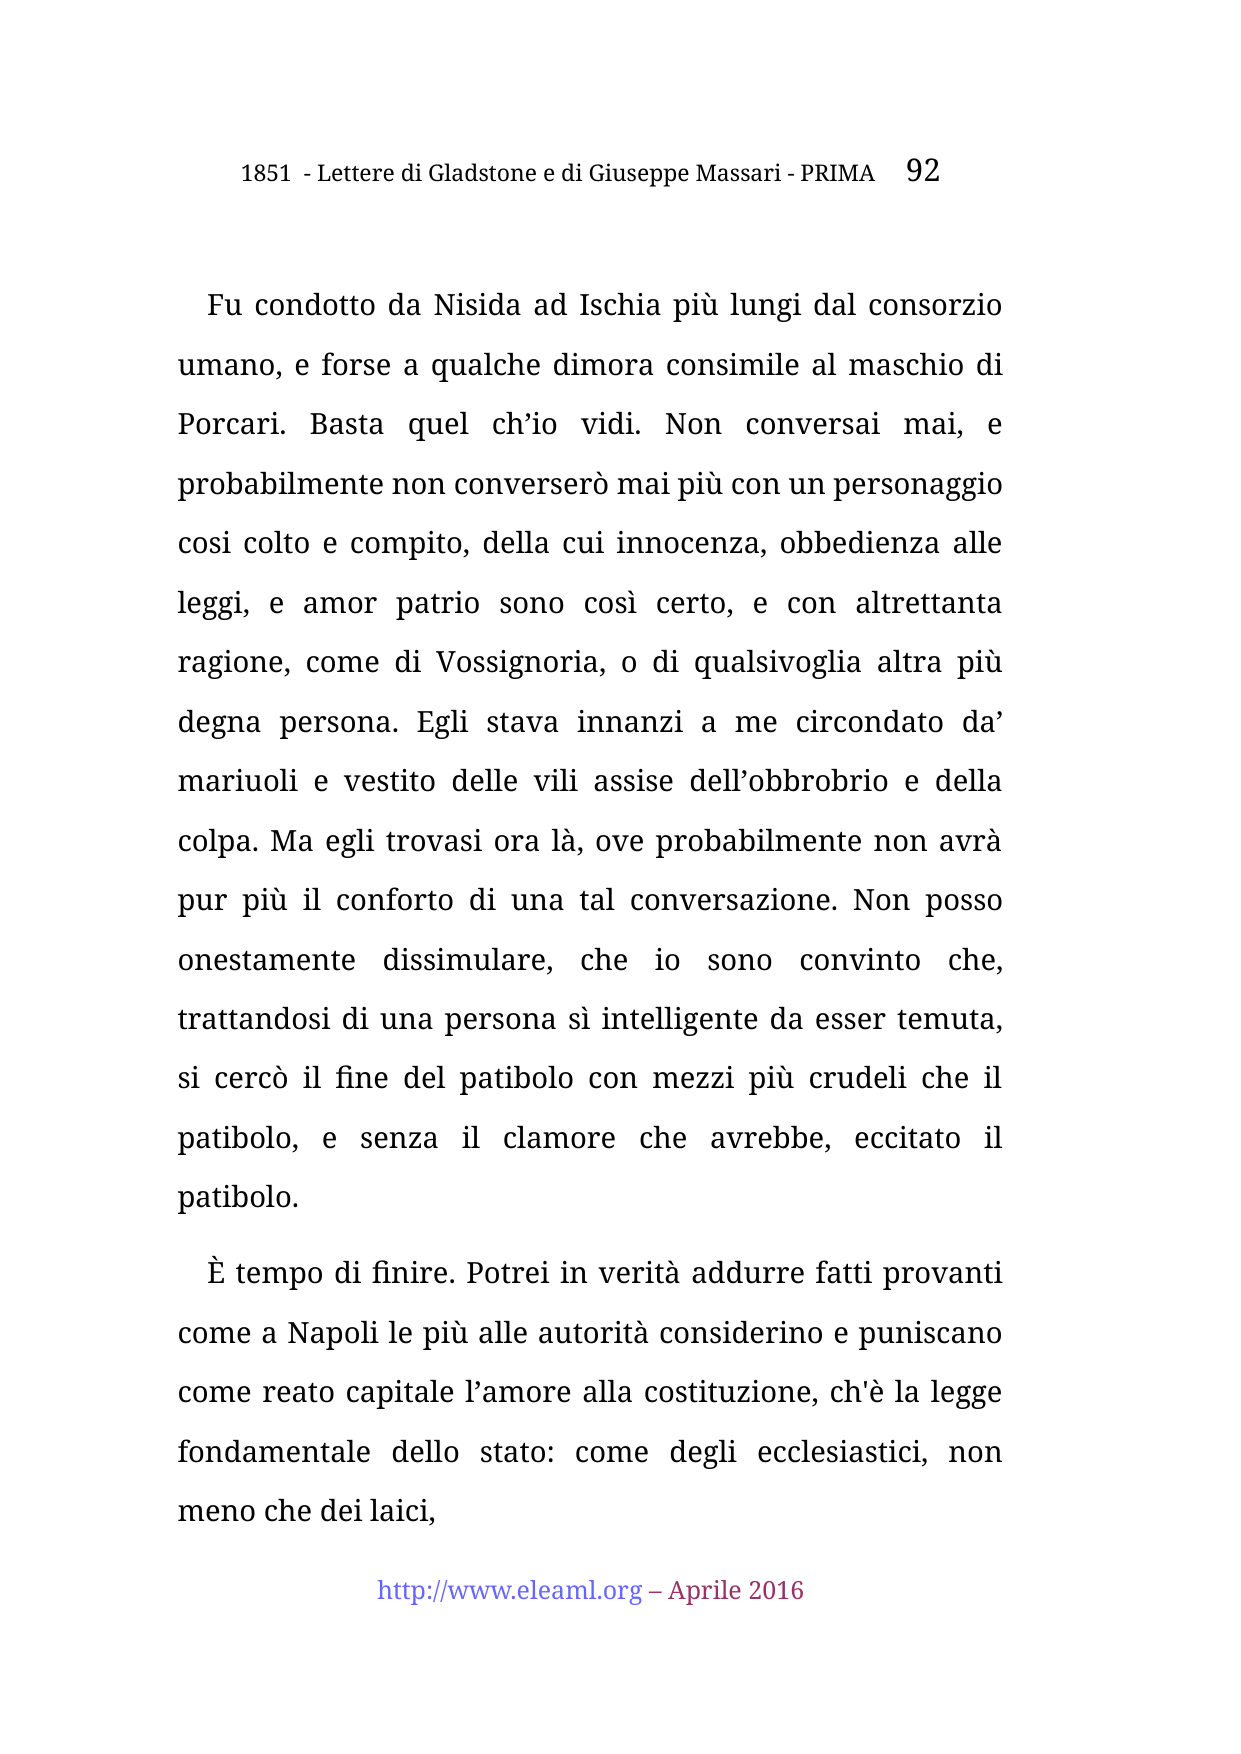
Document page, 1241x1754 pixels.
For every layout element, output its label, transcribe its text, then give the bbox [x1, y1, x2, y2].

text È tempo di finire. Potrei in verità addurre fatti provanti come a Napoli le più alle autorità considerino e puniscano come reato capitale l’amore alla costituzione, ch'è la legge fondamentale dello stato: come degli ecclesiastici, non meno che dei laici, [177, 1252, 1004, 1530]
text Fu condotto da Nisida ad Ischia più lungi dal consorzio umano, e forse a qualche dimora consimile al maschio di Porcari. Basta quel ch’io vidi. Non conversai mai, e probabilmente non converserò mai più con un personaggio cosi colto e compito, della cui innocenza, obbedienza alle leggi, e amor patrio sono così certo, e con altrettanta ragione, come di Vossignoria, o di qualsivoglia altra più degna persona. Egli stava innanzi a me circondato da’ mariuoli e vestito delle vili assise dell’obbrobrio e della colpa. Ma egli trovasi ora là, ove probabilmente non avrà pur più il conforto di una tal conversazione. Non posso onestamente dissimulare, che io sono convinto che, trattandosi di una persona sì intelligente da esser temuta, si cercò il fine del patibolo con mezzi più crudeli che il patibolo, e senza il clamore che avrebbe, eccitato il patibolo. [177, 284, 1004, 1216]
